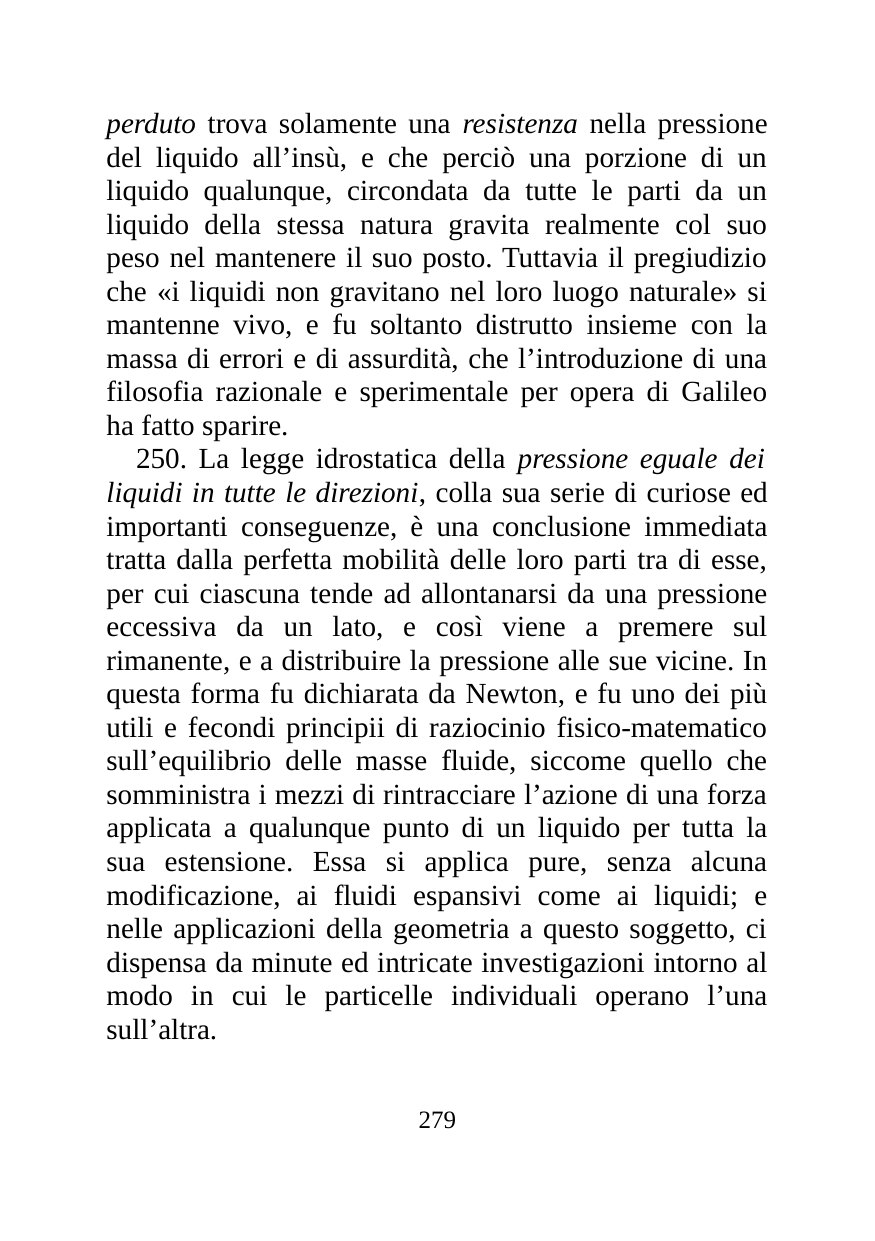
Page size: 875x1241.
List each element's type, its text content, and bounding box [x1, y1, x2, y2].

text 250. La legge idrostatica della pressione eguale dei liquidi in tutte le direzioni, colla sua serie di curiose ed importanti conseguenze, è una conclusione immediata tratta dalla perfetta mobilità delle loro parti tra di esse, per cui ciascuna tende ad allontanarsi da una pressione eccessiva da un lato, e così viene a premere sul rimanente, e a distribuire la pressione alle sue vicine. In questa forma fu dichiarata da Newton, e fu uno dei più utili e fecondi principii di raziocinio fisico-matematico sull’equilibrio delle masse fluide, siccome quello che somministra i mezzi di rintracciare l’azione di una forza applicata a qualunque punto di un liquido per tutta la sua estensione. Essa si applica pure, senza alcuna modificazione, ai fluidi espansivi come ai liquidi; e nelle applicazioni della geometria a questo soggetto, ci dispensa da minute ed intricate investigazioni intorno al modo in cui le particelle individuali operano l’una sull’altra. [106, 442, 768, 1045]
text perduto trova solamente una resistenza nella pressione del liquido all’insù, e che perciò una porzione di un liquido qualunque, circondata da tutte le parti da un liquido della stessa natura gravita realmente col suo peso nel mantenere il suo posto. Tuttavia il pregiudizio che «i liquidi non gravitano nel loro luogo naturale» si mantenne vivo, e fu soltanto distrutto insieme con la massa di errori e di assurdità, che l’introduzione di una filosofia razionale e sperimentale per opera di Galileo ha fatto sparire. [106, 106, 768, 442]
